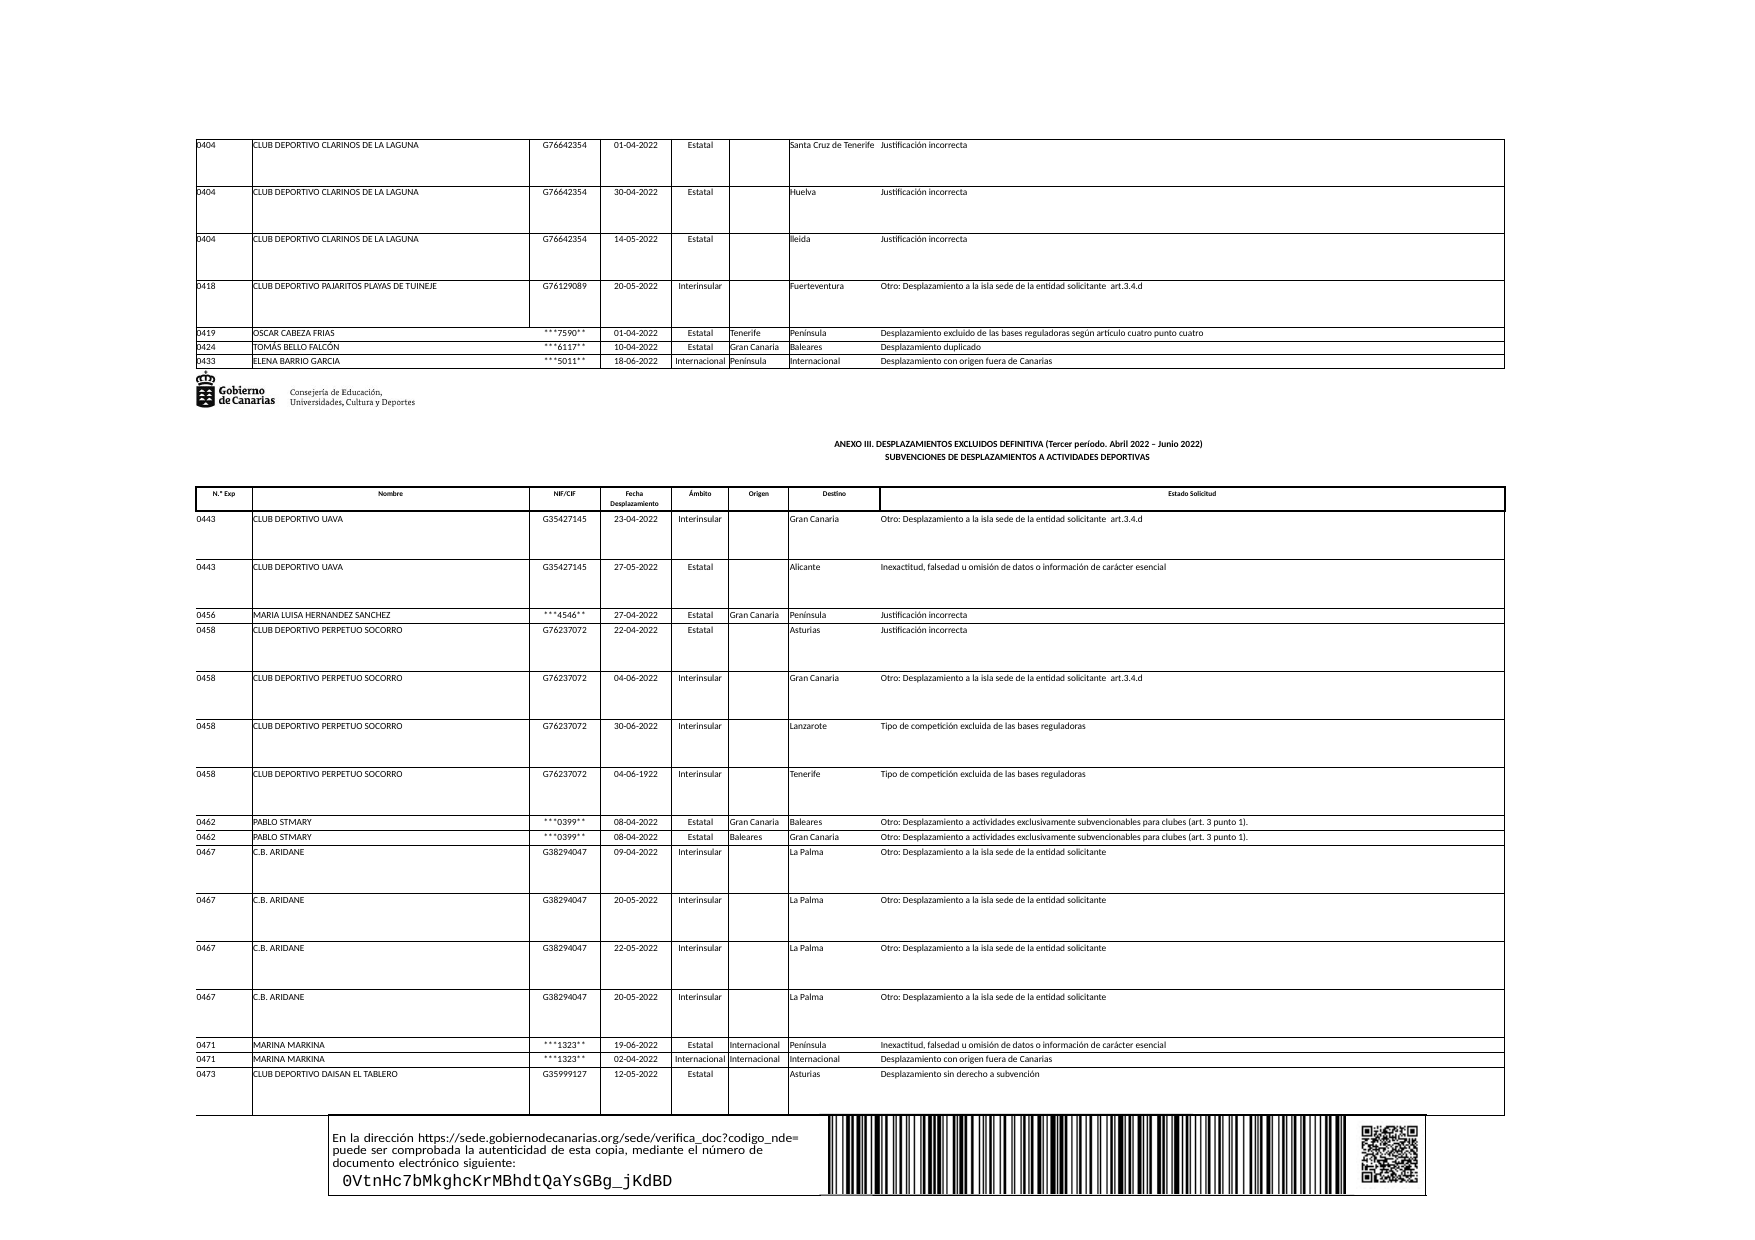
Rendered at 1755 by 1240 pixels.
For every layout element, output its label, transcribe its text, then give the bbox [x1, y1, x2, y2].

table_cell Interinsular [672, 281, 729, 327]
table_cell 0424 [197, 342, 252, 354]
table_cell 0418 [197, 281, 252, 327]
table_header Estado Solicitud [881, 488, 1504, 510]
table_cell 0458 [196, 768, 252, 815]
table_cell 08-04-2022 [601, 831, 671, 845]
table_cell 0433 [197, 355, 252, 368]
table_cell G38294047 [530, 942, 600, 989]
table_cell Interinsular [672, 894, 728, 941]
table_cell Asturias [789, 1068, 880, 1114]
table_cell 0443 [196, 560, 252, 607]
table_cell [730, 281, 789, 327]
table_cell ***1323** [530, 1053, 600, 1067]
table_cell 22-05-2022 [601, 942, 671, 989]
table_cell [729, 846, 788, 893]
table_cell Santa Cruz de Tenerife [790, 140, 880, 186]
table_cell 01-04-2022 [601, 328, 671, 341]
table_cell Estatal [672, 1068, 728, 1114]
table_cell [729, 1068, 788, 1114]
table_cell MARINA MARKINA [253, 1053, 529, 1067]
table_cell ***4546** [530, 609, 600, 622]
table_cell PABLO STMARY [253, 831, 529, 845]
table_cell 23-04-2022 [601, 512, 671, 559]
table_cell Otro: Desplazamiento a actividades exclusivamente subvencionables para clubes (art. 3 punto 1). [880, 831, 1504, 845]
table_cell 0456 [196, 609, 252, 622]
table_header N.º Exp [197, 488, 252, 510]
table_cell Estatal [672, 1038, 728, 1052]
table_cell [730, 234, 789, 280]
table_cell 19-06-2022 [601, 1038, 671, 1052]
table_cell CLUB DEPORTIVO PERPETUO SOCORRO [253, 768, 529, 815]
table_cell G35427145 [530, 512, 600, 559]
table_cell Desplazamiento duplicado [880, 342, 1504, 354]
table_cell Interinsular [672, 942, 728, 989]
table_cell [729, 720, 788, 767]
table_cell Península [789, 609, 880, 622]
table_cell Interinsular [672, 672, 728, 719]
table_cell G38294047 [530, 894, 600, 941]
table_cell CLUB DEPORTIVO CLARINOS DE LA LAGUNA [253, 140, 529, 186]
table_cell 09-04-2022 [601, 846, 671, 893]
table_cell 0467 [196, 846, 252, 893]
table_cell 18-06-2022 [601, 355, 671, 368]
table_cell Península [790, 328, 880, 341]
table_cell Estatal [672, 328, 729, 341]
table_cell 20-05-2022 [601, 281, 671, 327]
table_cell Desplazamiento sin derecho a subvención [880, 1068, 1504, 1115]
table_cell Otro: Desplazamiento a la isla sede de la entidad solicitante [880, 894, 1504, 941]
table_cell Estatal [672, 234, 729, 280]
table_cell Estatal [672, 624, 728, 671]
table_cell Otro: Desplazamiento a la isla sede de la entidad solicitante [880, 846, 1504, 893]
table_cell 0462 [196, 831, 252, 845]
table_cell 0404 [197, 140, 252, 186]
table_cell CLUB DEPORTIVO CLARINOS DE LA LAGUNA [253, 187, 529, 233]
table_cell ***0399** [530, 831, 600, 845]
table_cell CLUB DEPORTIVO UAVA [253, 512, 529, 559]
table_cell 0471 [196, 1053, 252, 1067]
table_cell Baleares [789, 816, 880, 830]
table_cell 02-04-2022 [601, 1053, 671, 1067]
table_header Nombre [253, 488, 529, 510]
table_cell 30-04-2022 [601, 187, 671, 233]
table_cell Otro: Desplazamiento a actividades exclusivamente subvencionables para clubes (art. 3 punto 1). [880, 816, 1504, 830]
table_cell Estatal [672, 187, 729, 233]
table_cell 0443 [196, 512, 252, 559]
table_cell CLUB DEPORTIVO DAISAN EL TABLERO [253, 1068, 529, 1115]
table_cell Desplazamiento excluido de las bases reguladoras según artículo cuatro punto cuatro [880, 328, 1504, 341]
table_cell G76642354 [530, 140, 600, 186]
table_cell G38294047 [530, 990, 600, 1037]
table_cell [729, 672, 788, 719]
table_cell La Palma [789, 846, 880, 893]
table_cell 01-04-2022 [601, 140, 671, 186]
table_cell ***6117** [529, 342, 600, 354]
table_cell 20-05-2022 [601, 894, 671, 941]
table_cell La Palma [789, 990, 880, 1037]
table_cell Internacional [729, 1038, 788, 1052]
table_header NIF/CIF [530, 488, 600, 510]
table_cell Otro: Desplazamiento a la isla sede de la entidad solicitante [880, 990, 1504, 1037]
table_cell 08-04-2022 [601, 816, 671, 830]
table_cell Desplazamiento con origen fuera de Canarias [880, 1053, 1504, 1067]
table_cell ***5011** [529, 355, 600, 368]
table_cell Interinsular [672, 512, 728, 559]
table_cell [729, 768, 788, 815]
table_cell Justificación incorrecta [880, 234, 1504, 280]
table_cell C.B. ARIDANE [253, 942, 529, 989]
table_cell Gran Canaria [789, 512, 880, 559]
table_cell ***1323** [530, 1038, 600, 1052]
table_cell MARIA LUISA HERNANDEZ SANCHEZ [253, 609, 529, 622]
table_cell G76642354 [530, 234, 600, 280]
table_cell Inexactitud, falsedad u omisión de datos o información de carácter esencial [880, 560, 1504, 607]
table_cell La Palma [789, 942, 880, 989]
table_cell G35999127 [530, 1068, 600, 1114]
table_cell CLUB DEPORTIVO CLARINOS DE LA LAGUNA [253, 234, 529, 280]
table_cell Interinsular [672, 846, 728, 893]
table_cell G76129089 [530, 281, 600, 327]
table_cell 0404 [197, 187, 252, 233]
table_cell La Palma [789, 894, 880, 941]
table_cell Interinsular [672, 720, 728, 767]
table_cell CLUB DEPORTIVO PAJARITOS PLAYAS DE TUINEJE [253, 281, 529, 327]
table_cell 12-05-2022 [601, 1068, 671, 1114]
table_cell ELENA BARRIO GARCIA [253, 355, 529, 368]
table_cell Estatal [672, 609, 728, 622]
table_cell Justificación incorrecta [880, 140, 1504, 186]
table_cell Tenerife [730, 328, 789, 341]
table_cell G35427145 [530, 560, 600, 607]
table_cell CLUB DEPORTIVO PERPETUO SOCORRO [253, 672, 529, 719]
table_cell Justificación incorrecta [880, 624, 1504, 671]
table_cell Gran Canaria [789, 672, 880, 719]
table_cell Estatal [672, 560, 728, 607]
table_cell C.B. ARIDANE [253, 990, 529, 1037]
table_cell ***0399** [530, 816, 600, 830]
table_cell Justificación incorrecta [880, 187, 1504, 233]
table_cell Justificación incorrecta [880, 609, 1504, 622]
table_cell 04-06-2022 [601, 672, 671, 719]
table_cell [729, 624, 788, 671]
table_cell [730, 187, 789, 233]
table_cell G38294047 [530, 846, 600, 893]
table_cell [729, 560, 788, 607]
table_cell CLUB DEPORTIVO PERPETUO SOCORRO [253, 624, 529, 671]
table_cell Internacional [672, 1053, 728, 1067]
table_header Origen [729, 488, 788, 510]
table_cell Estatal [672, 342, 729, 354]
table_cell Lanzarote [789, 720, 880, 767]
table_cell CLUB DEPORTIVO PERPETUO SOCORRO [253, 720, 529, 767]
table_cell Estatal [672, 140, 729, 186]
table_cell Tipo de competición excluida de las bases reguladoras [880, 720, 1504, 767]
table_cell 0458 [196, 624, 252, 671]
table_cell 0404 [197, 234, 252, 280]
table_cell Otro: Desplazamiento a la isla sede de la entidad solicitante art.3.4.d [880, 672, 1504, 719]
table_cell C.B. ARIDANE [253, 846, 529, 893]
table_cell Gran Canaria [729, 609, 788, 622]
table_cell Otro: Desplazamiento a la isla sede de la entidad solicitante art.3.4.d [880, 512, 1504, 559]
table_cell Internacional [729, 1053, 788, 1067]
table_cell Interinsular [672, 990, 728, 1037]
table_cell [729, 894, 788, 941]
table_cell Asturias [789, 624, 880, 671]
table_cell ***7590** [529, 328, 600, 341]
table_cell Tenerife [789, 768, 880, 815]
table_cell Península [789, 1038, 880, 1052]
table_cell 10-04-2022 [601, 342, 671, 354]
table_cell 0467 [196, 990, 252, 1037]
table_cell Península [730, 355, 789, 368]
table_cell 04-06-1922 [601, 768, 671, 815]
table_cell 30-06-2022 [601, 720, 671, 767]
table_cell Internacional [790, 355, 880, 368]
table_cell 0458 [196, 720, 252, 767]
table_cell lleida [790, 234, 880, 280]
table_cell TOMÁS BELLO FALCÓN [253, 342, 529, 354]
table_cell Gran Canaria [730, 342, 789, 354]
table_cell 22-04-2022 [601, 624, 671, 671]
text ANEXO III. DESPLAZAMIENTOS EXCLUIDOS DEFINITIVA (Tercer período. Abril 2022 – Junio 2022) SUBVENCIONES DE DESPLAZAMIENTOS A ACTIVIDADES DEPORTIVAS [805, 438, 1230, 462]
table_cell Huelva [790, 187, 880, 233]
table_cell [729, 990, 788, 1037]
table_cell G76237072 [530, 624, 600, 671]
table_cell Gran Canaria [789, 831, 880, 845]
table_cell [729, 942, 788, 989]
table_cell Baleares [790, 342, 880, 354]
table_cell 0467 [196, 894, 252, 941]
table_cell Internacional [789, 1053, 880, 1067]
table_cell Interinsular [672, 768, 728, 815]
table_cell 14-05-2022 [601, 234, 671, 280]
table_cell G76237072 [530, 768, 600, 815]
table_cell Internacional [672, 355, 729, 368]
table_cell Otro: Desplazamiento a la isla sede de la entidad solicitante art.3.4.d [880, 281, 1504, 327]
table_cell 20-05-2022 [601, 990, 671, 1037]
table_cell C.B. ARIDANE [253, 894, 529, 941]
table_cell G76237072 [530, 720, 600, 767]
table_cell Alicante [789, 560, 880, 607]
table_cell Gran Canaria [729, 816, 788, 830]
table_cell 0471 [196, 1038, 252, 1052]
table_cell G76237072 [530, 672, 600, 719]
table_cell 0458 [196, 672, 252, 719]
table_cell OSCAR CABEZA FRIAS [253, 328, 529, 341]
table_cell 0467 [196, 942, 252, 989]
table_header Fecha Desplazamiento [601, 488, 671, 510]
table_cell PABLO STMARY [253, 816, 529, 830]
table_cell Otro: Desplazamiento a la isla sede de la entidad solicitante [880, 942, 1504, 989]
table_cell CLUB DEPORTIVO UAVA [253, 560, 529, 607]
table_cell Inexactitud, falsedad u omisión de datos o información de carácter esencial [880, 1038, 1504, 1052]
table_cell 27-04-2022 [601, 609, 671, 622]
table_cell Estatal [672, 816, 728, 830]
table_cell [730, 140, 789, 186]
table_cell Estatal [672, 831, 728, 845]
table_cell 0462 [196, 816, 252, 830]
table_cell G76642354 [530, 187, 600, 233]
table_cell 0473 [196, 1068, 252, 1115]
table_cell 27-05-2022 [601, 560, 671, 607]
table_cell Tipo de competición excluida de las bases reguladoras [880, 768, 1504, 815]
table_cell 0419 [197, 328, 252, 341]
table_cell [729, 512, 788, 559]
table_cell Baleares [729, 831, 788, 845]
table_header Destino [789, 488, 879, 510]
table_cell MARINA MARKINA [253, 1038, 529, 1052]
table_cell Fuerteventura [790, 281, 880, 327]
table_header Ámbito [672, 488, 728, 510]
table_cell Desplazamiento con origen fuera de Canarias [880, 355, 1504, 368]
